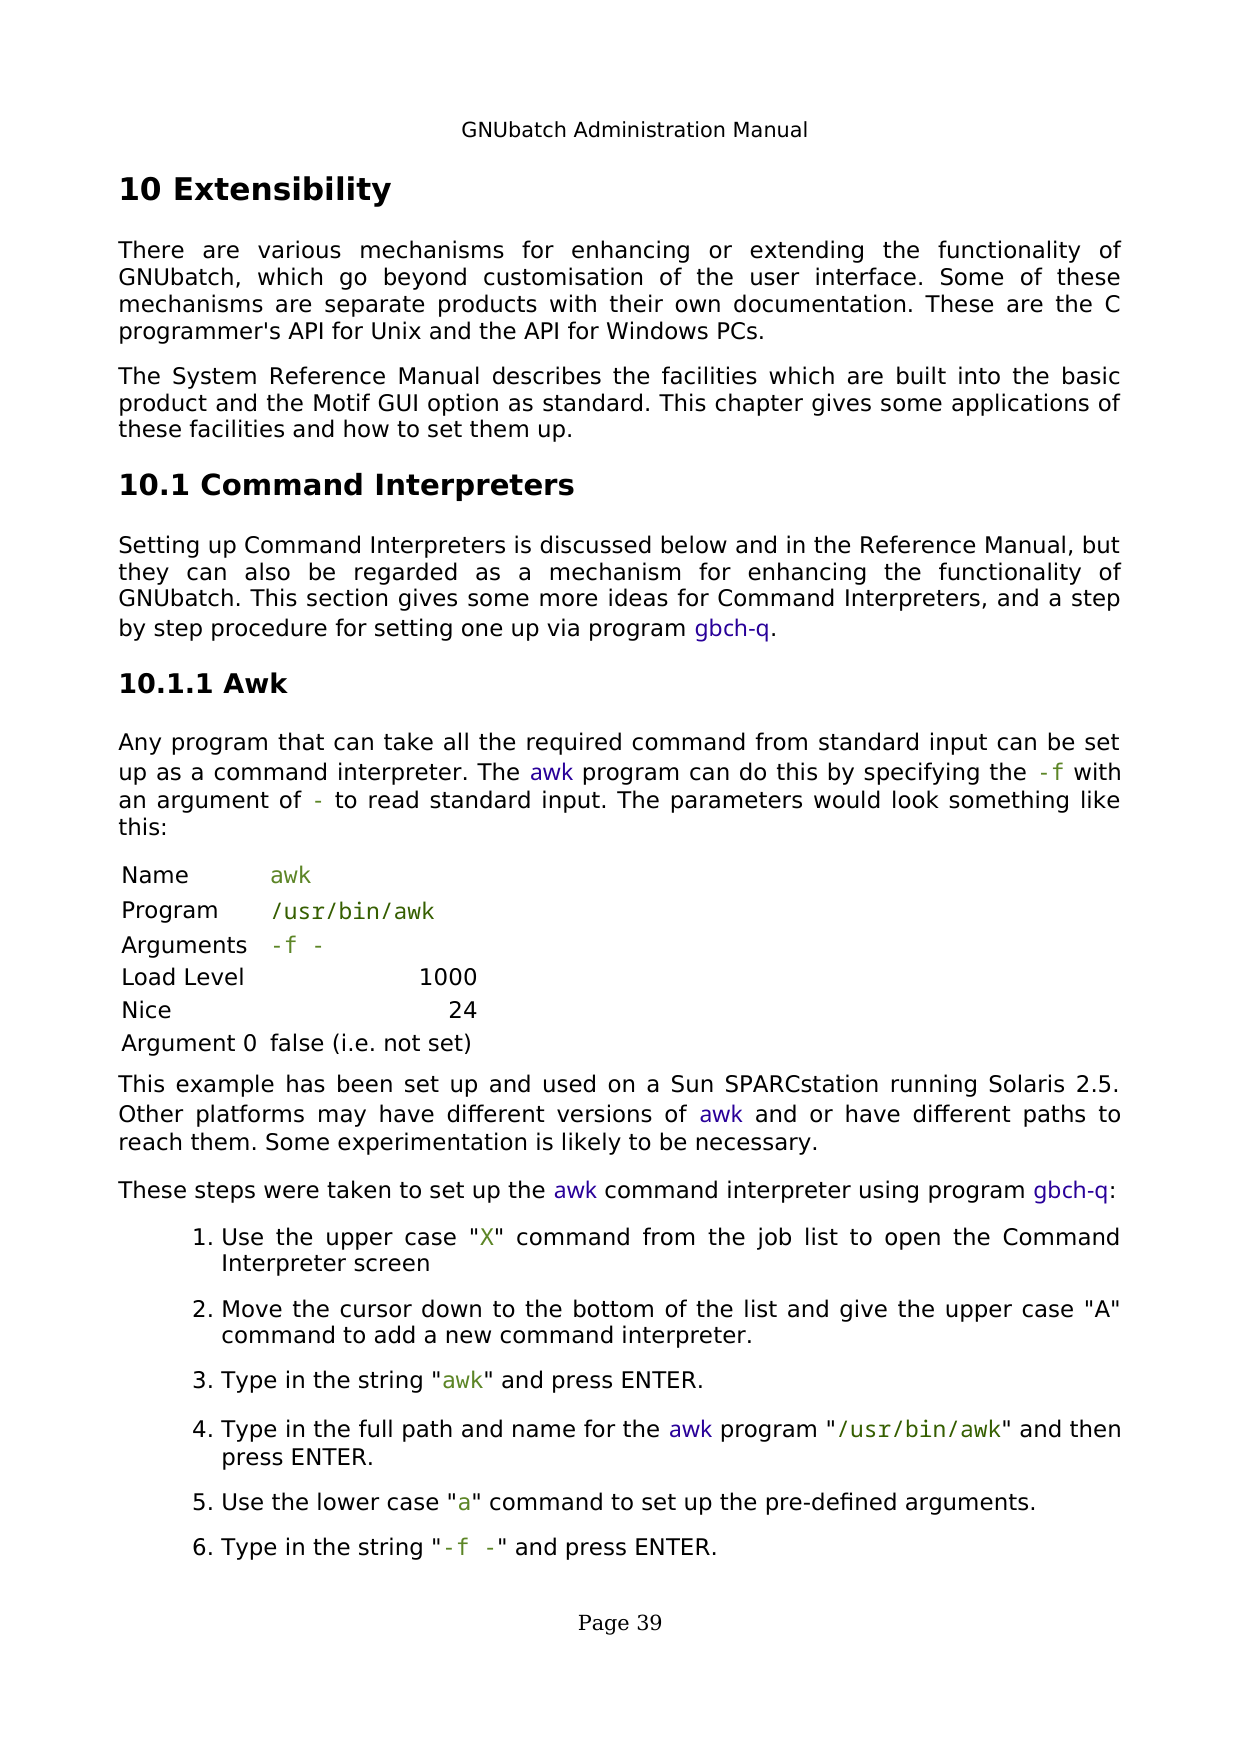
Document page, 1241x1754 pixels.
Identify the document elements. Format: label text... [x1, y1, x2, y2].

table_cell Program [118, 892, 267, 929]
subtitle Extensibility [118, 172, 1122, 208]
table_cell Load Level [118, 962, 267, 994]
text The System Reference Manual describes the facilities which are built into the basic product and the Motif GUI option as standard. This chapter gives some applications of these facilities and how to set them up. [118, 363, 1122, 443]
table_header Name [118, 859, 267, 892]
list Type in the string "awk" and press ENTER. [192, 1368, 1122, 1394]
list Use the lower case "a" command to set up the pre-defined arguments. [192, 1489, 1122, 1516]
table_cell 24 [267, 994, 480, 1027]
list Type in the string "-f -" and press ENTER. [192, 1534, 1122, 1561]
table_cell -f - [267, 929, 480, 962]
subtitle Command Interpreters [118, 468, 1122, 503]
table_cell /usr/bin/awk [267, 892, 480, 929]
subtitle Awk [118, 669, 1122, 700]
table_cell Nice [118, 994, 267, 1027]
list Use the upper case "X" command from the job list to open the Command Interpreter screen [192, 1224, 1122, 1277]
text Any program that can take all the required command from standard input can be set up as a command interpreter. The awk program can do this by specifying the -f with an argument of - to read standard input. The parameters would look something like this: [118, 729, 1122, 841]
text This example has been set up and used on a Sun SPARCstation running Solaris 2.5. Other platforms may have different versions of awk and or have different paths to reach them. Some experimentation is likely to be necessary. [118, 1071, 1122, 1156]
table_header awk [267, 859, 480, 892]
table_cell false (i.e. not set) [267, 1027, 480, 1059]
list Move the cursor down to the bottom of the list and give the upper case "A" command to add a new command interpreter. [192, 1296, 1122, 1349]
text These steps were taken to set up the awk command interpreter using program gbch-q: [118, 1174, 1122, 1206]
table_cell Arguments [118, 929, 267, 962]
text There are various mechanisms for enhancing or extending the functionality of GNUbatch, which go beyond customisation of the user interface. Some of these mechanisms are separate products with their own documentation. These are the C programmer's API for Unix and the API for Windows PCs. [118, 238, 1122, 345]
table_cell Argument 0 [118, 1027, 267, 1059]
text Setting up Command Interpreters is discussed below and in the Reference Manual, but they can also be regarded as a mechanism for enhancing the functionality of GNUbatch. This section gives some more ideas for Command Interpreters, and a step by step procedure for setting one up via program gbch-q. [118, 532, 1122, 644]
list Type in the full path and name for the awk program "/usr/bin/awk" and then press ENTER. [192, 1413, 1122, 1471]
table_cell 1000 [267, 962, 480, 994]
